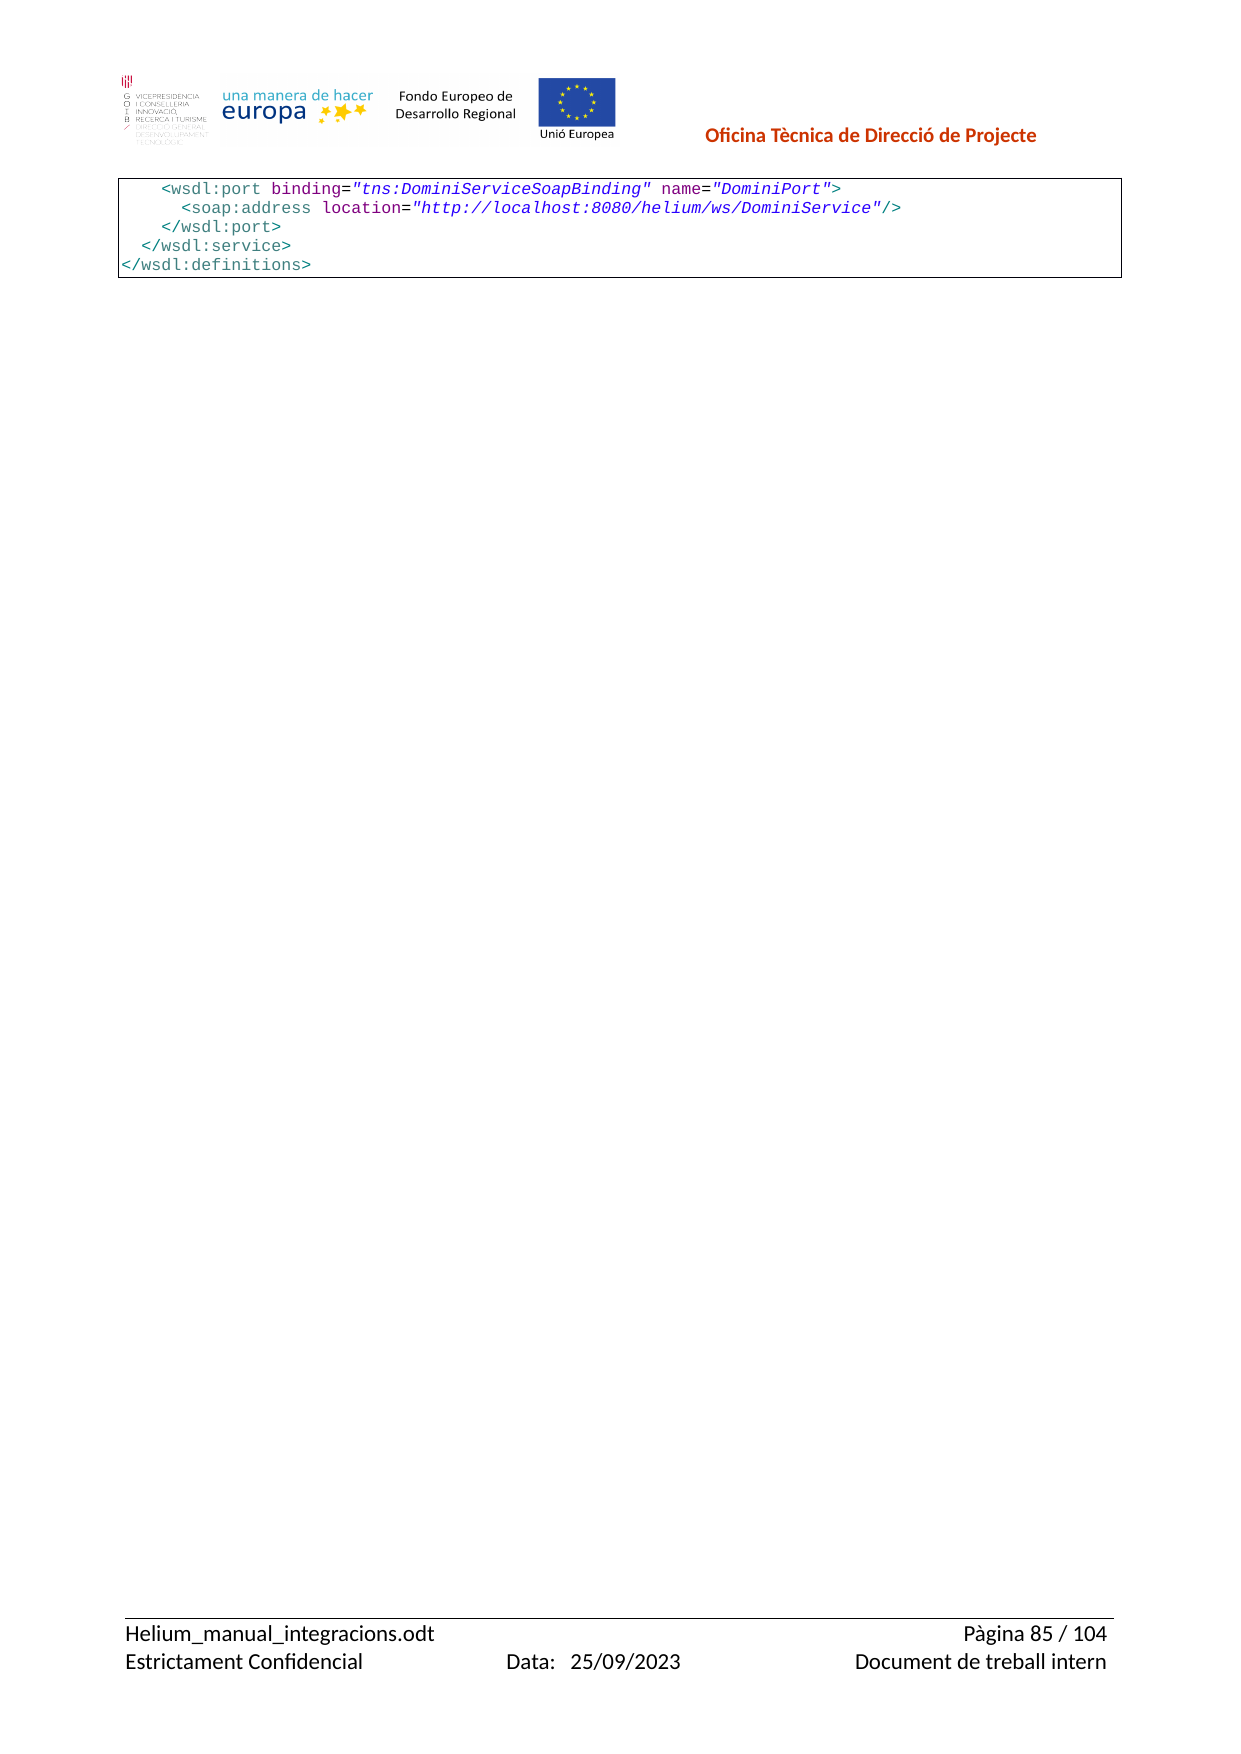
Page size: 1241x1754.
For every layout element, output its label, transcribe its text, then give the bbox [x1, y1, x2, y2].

text </wsdl:service> [119, 234, 1121, 253]
picture [219, 73, 621, 147]
text </wsdl:definitions> [119, 253, 1121, 277]
text </wsdl:port> [119, 215, 1121, 234]
text <soap:address location="http://localhost:8080/helium/ws/DominiService"/> [119, 197, 1121, 215]
picture [118, 73, 213, 147]
text <wsdl:port binding="tns:DominiServiceSoapBinding" name="DominiPort"> [119, 179, 1121, 197]
